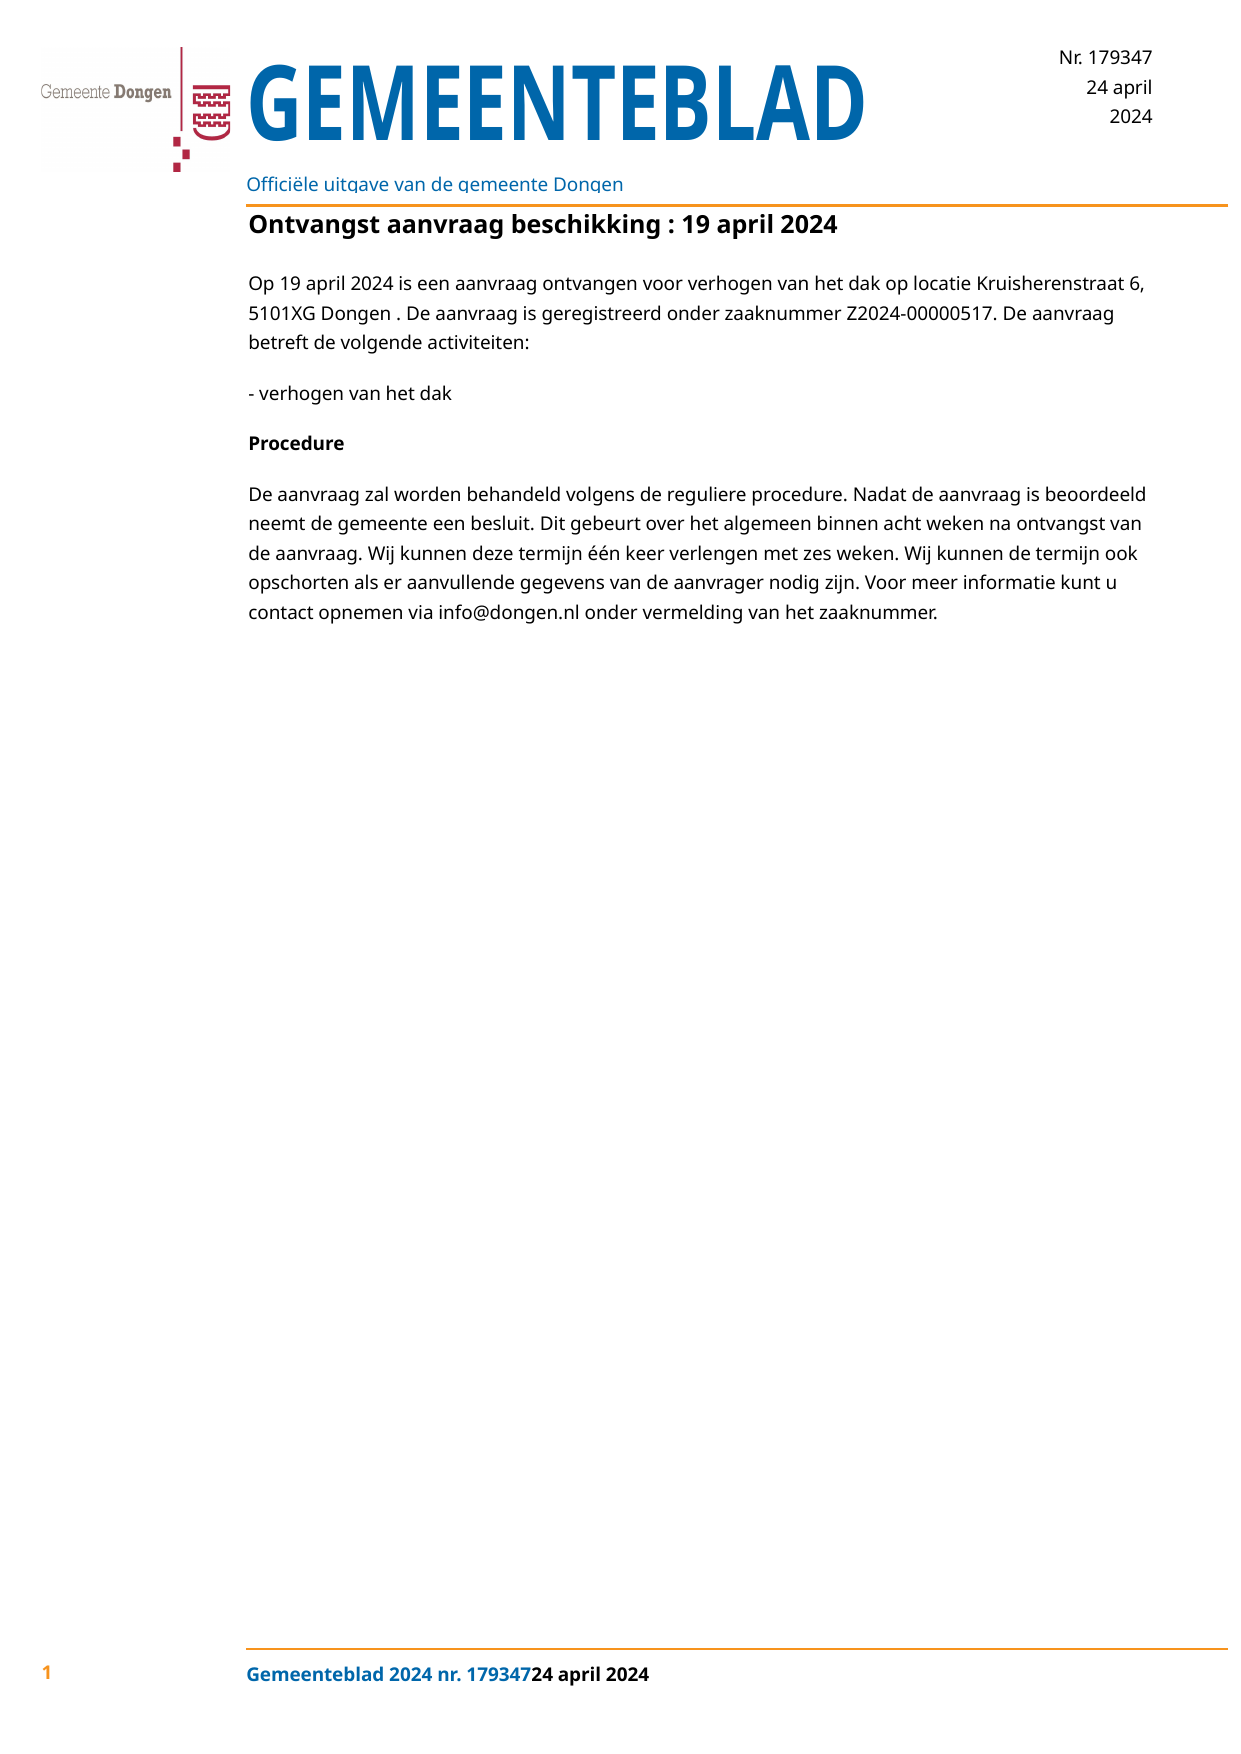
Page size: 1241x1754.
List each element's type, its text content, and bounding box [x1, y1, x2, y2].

picture [41, 47, 231, 172]
text - verhogen van het dak [248, 380, 1152, 406]
text De aanvraag zal worden behandeld volgens de reguliere procedure. Nadat de aanvraag is beoordeeld neemt de gemeente een besluit. Dit gebeurt over het algemeen binnen acht weken na ontvangst van de aanvraag. Wij kunnen deze termijn één keer verlengen met zes weken. Wij kunnen de termijn ook opschorten als er aanvullende gegevens van de aanvrager nodig zijn. Voor meer informatie kunt u contact opnemen via info@dongen.nl onder vermelding van het zaaknummer. [248, 481, 1152, 625]
text Op 19 april 2024 is een aanvraag ontvangen voor verhogen van het dak op locatie Kruisherenstraat 6, 5101XG Dongen . De aanvraag is geregistreerd onder zaaknummer Z2024-00000517. De aanvraag betreft de volgende activiteiten: [248, 270, 1152, 355]
text Ontvangst aanvraag beschikking : 19 april 2024 [248, 207, 1152, 241]
text Procedure [248, 430, 1152, 456]
